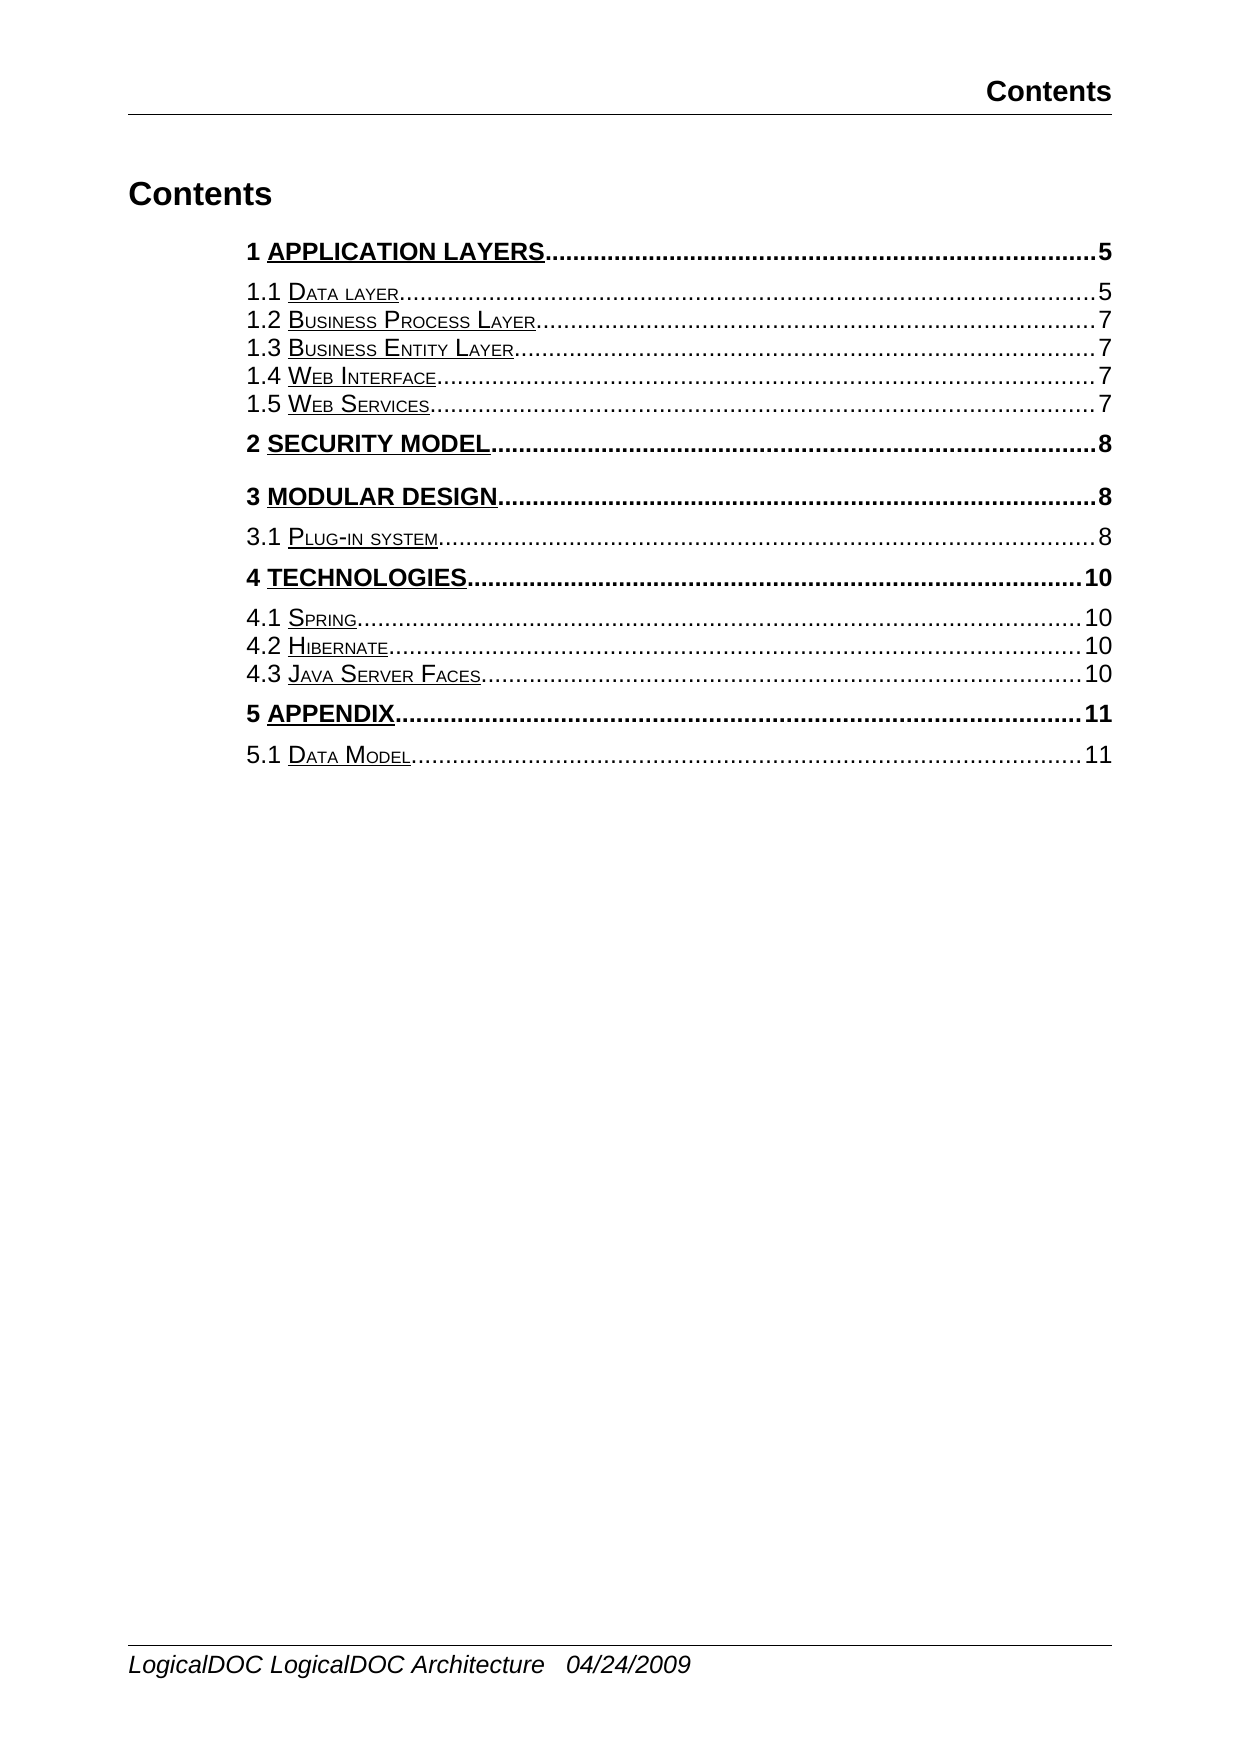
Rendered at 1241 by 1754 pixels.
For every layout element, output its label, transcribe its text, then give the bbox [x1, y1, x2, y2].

text 4.3 Java Server Faces 10 [246, 660, 1112, 688]
text 1.4 Web Interface 7 [246, 361, 1112, 389]
text 4 Technologies 10 [246, 563, 1112, 591]
text 3 Modular design 8 [246, 483, 1112, 511]
text 1.3 Business Entity Layer 7 [246, 333, 1112, 361]
text 4.1 Spring 10 [246, 604, 1112, 632]
text 1 Application layers 5 [246, 237, 1112, 265]
text 4.2 Hibernate 10 [246, 632, 1112, 660]
text 3.1 Plug-in system 8 [246, 523, 1112, 551]
text 1.2 Business Process Layer 7 [246, 306, 1112, 333]
text 5.1 Data Model 11 [246, 741, 1112, 768]
text 1.5 Web Services 7 [246, 389, 1112, 417]
text 5 Appendix 11 [246, 700, 1112, 728]
text 1.1 Data layer 5 [246, 278, 1112, 306]
subtitle Contents [128, 175, 1112, 212]
text 2 Security model 8 [246, 430, 1112, 458]
